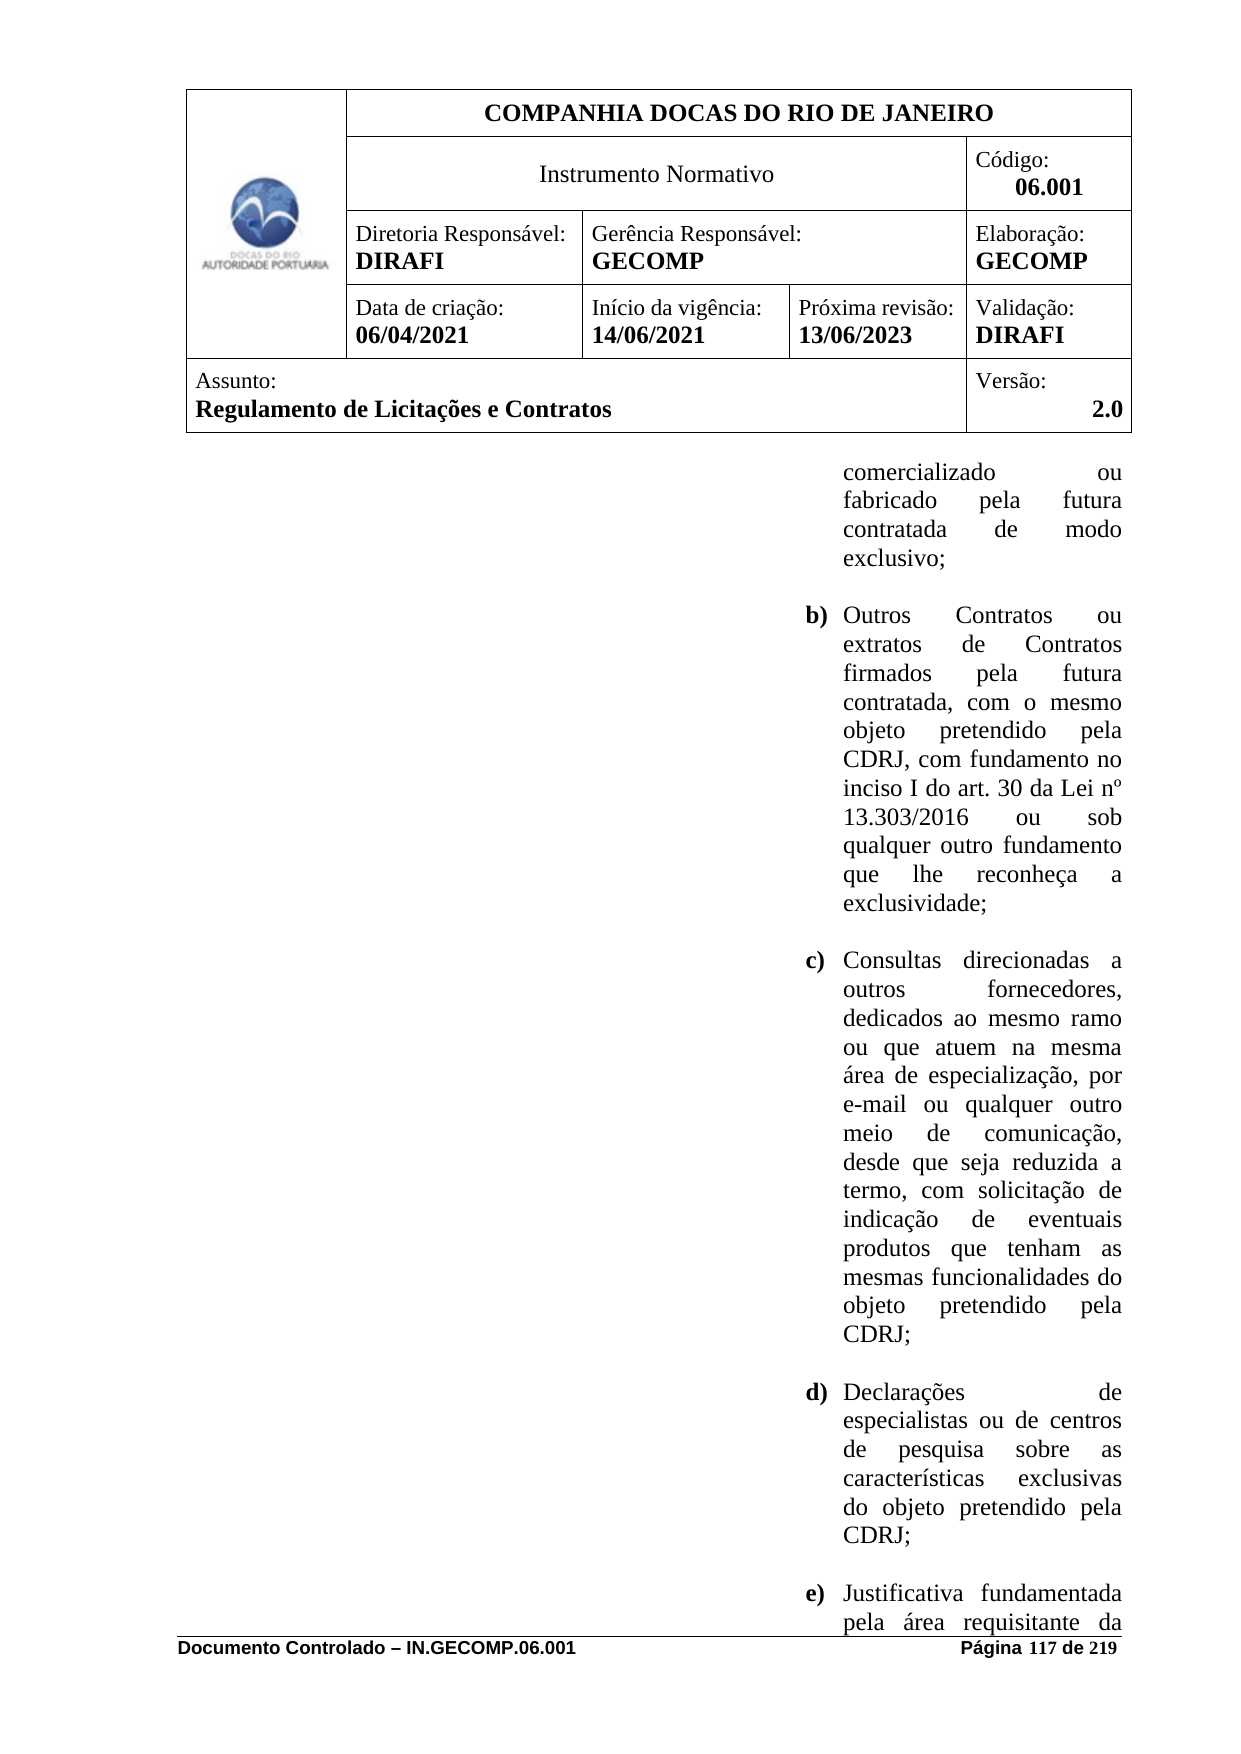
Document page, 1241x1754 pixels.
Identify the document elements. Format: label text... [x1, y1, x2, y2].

list comercializado ou fabricado pela futura contratada de modo exclusivo; [805, 457, 1122, 572]
list Outros Contratos ou extratos de Contratos firmados pela futura contratada, com o mesmo objeto pretendido pela CDRJ, com fundamento no inciso I do art. 30 da Lei nº 13.303/2016 ou sob qualquer outro fundamento que lhe reconheça a exclusividade; [805, 600, 1122, 917]
list Justificativa fundamentada pela área requisitante da [805, 1578, 1122, 1635]
list Consultas direcionadas a outros fornecedores, dedicados ao mesmo ramo ou que atuem na mesma área de especialização, por e-mail ou qualquer outro meio de comunicação, desde que seja reduzida a termo, com solicitação de indicação de eventuais produtos que tenham as mesmas funcionalidades do objeto pretendido pela CDRJ; [805, 945, 1122, 1348]
list Declarações de especialistas ou de centros de pesquisa sobre as características exclusivas do objeto pretendido pela CDRJ; [805, 1377, 1122, 1549]
